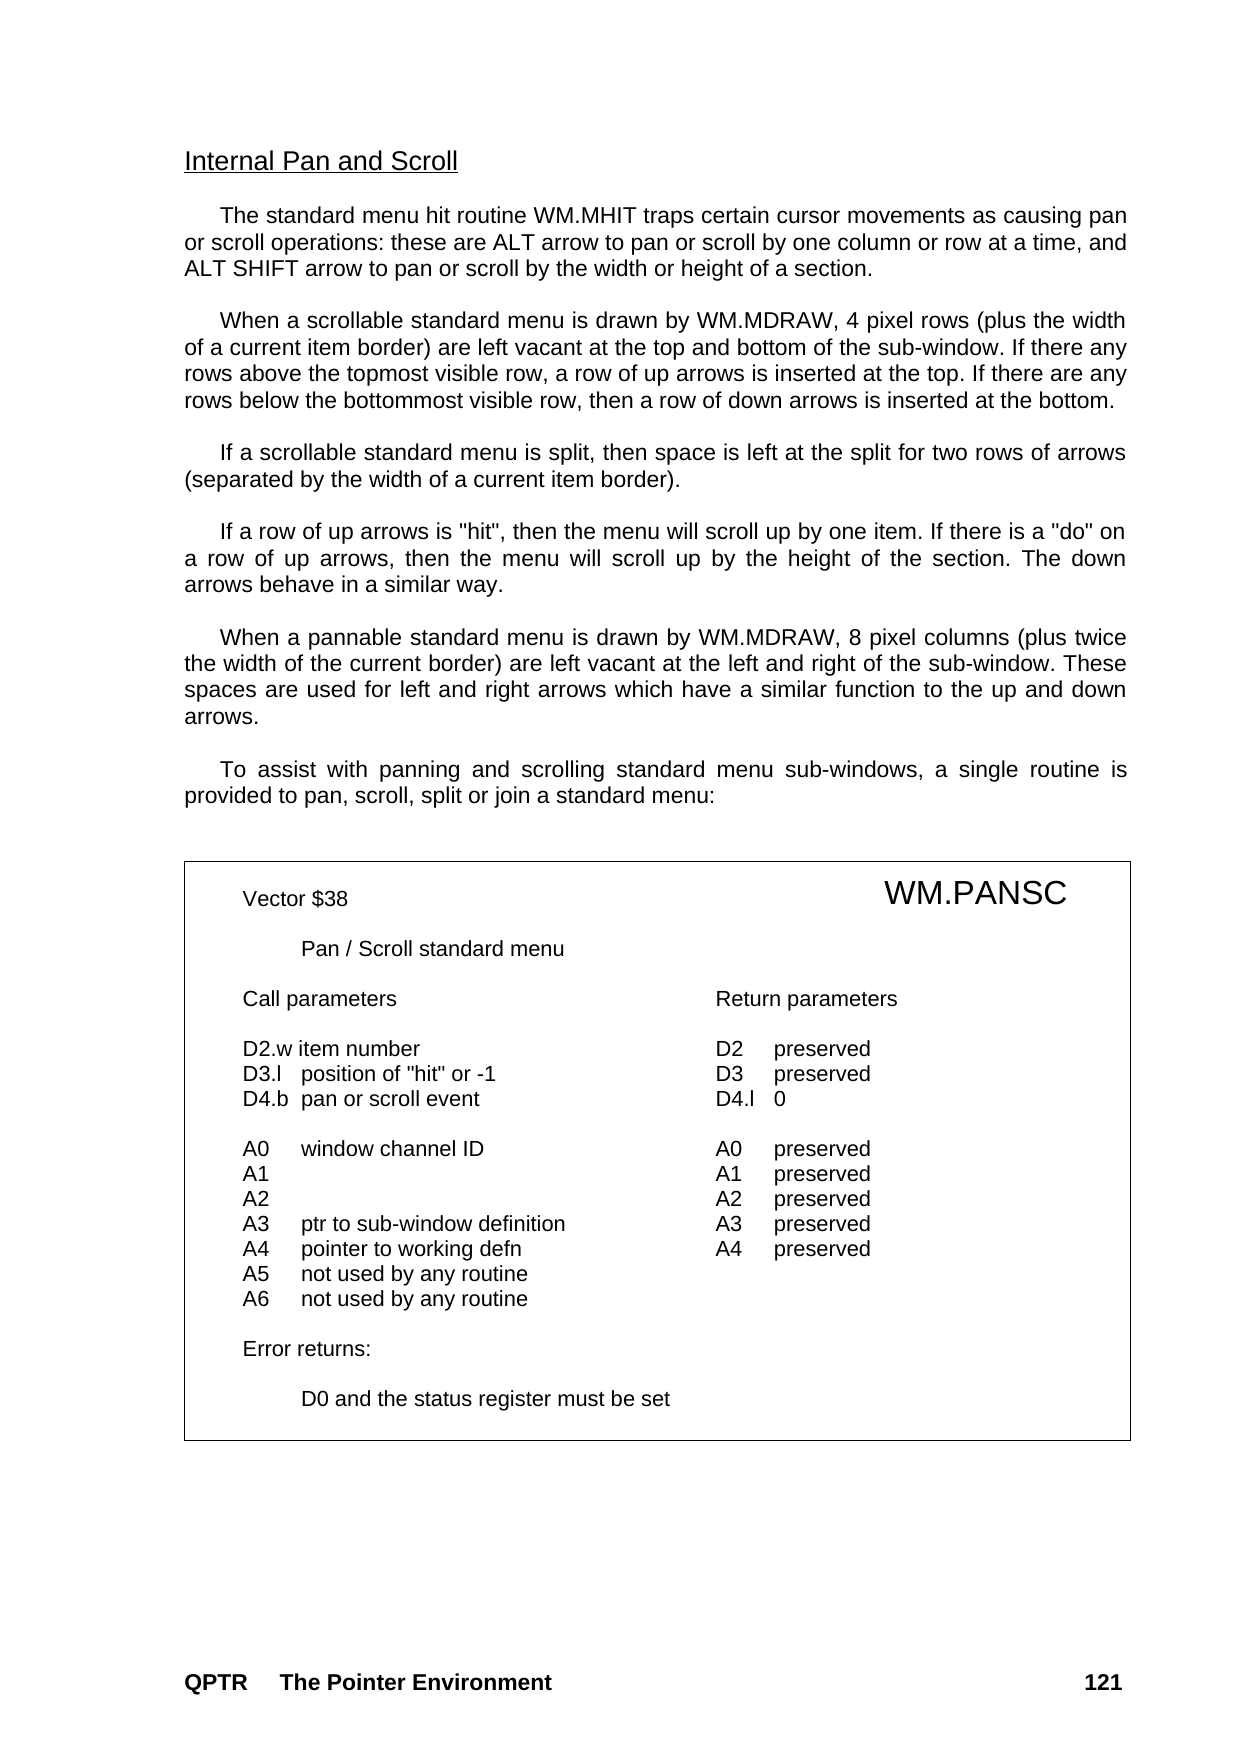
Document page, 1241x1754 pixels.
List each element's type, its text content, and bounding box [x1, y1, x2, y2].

table_cell [1095, 911, 1128, 936]
table_cell [1095, 1211, 1128, 1236]
table_cell [185, 1036, 215, 1061]
table_cell [1095, 1361, 1128, 1386]
text To assist with panning and scrolling standard menu sub-windows, a single routine is provided to pan, scroll, split or join a standard menu: [184, 756, 1128, 808]
table_cell [693, 1261, 763, 1286]
text If a scrollable standard menu is split, then space is left at the split for two rows of arrows (separated by the width of a current item border). [184, 439, 1128, 492]
table_cell [1095, 1236, 1128, 1261]
table_cell [763, 1286, 1094, 1311]
table_cell [1095, 1036, 1128, 1061]
table_cell [185, 1236, 215, 1261]
table_cell [185, 1186, 215, 1211]
table_cell [185, 1161, 215, 1186]
table_cell preserved [763, 1061, 1094, 1086]
table_header [1095, 862, 1128, 886]
table_cell [693, 1361, 763, 1386]
table_cell [1095, 961, 1128, 986]
table_cell preserved [763, 1236, 1094, 1261]
table_cell D4.l [693, 1086, 763, 1111]
table_cell [185, 1211, 215, 1236]
table_cell D4.b [215, 1086, 294, 1111]
table_cell [295, 1011, 692, 1036]
table_cell [763, 911, 1094, 936]
table_cell [215, 1411, 294, 1440]
text If a row of up arrows is "hit", then the menu will scroll up by one item. If there is a "do" on a row of up arrows, then the menu will scroll up by the height of the section. The down arrows behave in a similar way. [184, 518, 1128, 597]
table_cell [763, 1361, 1094, 1386]
table_cell pan or scroll event [295, 1086, 692, 1111]
table_cell [1095, 1161, 1128, 1186]
table_cell [215, 1111, 294, 1136]
text The standard menu hit routine WM.MHIT traps certain cursor movements as causing pan or scroll operations: these are ALT arrow to pan or scroll by one column or row at a time, and ALT SHIFT arrow to pan or scroll by the width or height of a section. [184, 202, 1128, 281]
table_cell [185, 1361, 215, 1386]
table_cell preserved [763, 1161, 1094, 1186]
table_cell Error returns: [215, 1336, 692, 1361]
table_cell [763, 1011, 1094, 1036]
text When a scrollable standard menu is drawn by WM.MDRAW, 4 pixel rows (plus the width of a current item border) are left vacant at the top and bottom of the sub-window. If there any rows above the topmost visible row, a row of up arrows is inserted at the top. If there are any rows below the bottommost visible row, then a row of down arrows is inserted at the bottom. [184, 307, 1128, 413]
table_cell preserved [763, 1136, 1094, 1161]
table_header [215, 862, 294, 886]
table_cell [693, 961, 763, 986]
table_cell [1095, 1311, 1128, 1336]
table_header WM.PANSC [763, 862, 1094, 911]
table_cell [215, 1311, 294, 1336]
table_cell Vector $38 [215, 886, 692, 911]
table_cell [693, 936, 763, 961]
table_cell [185, 1011, 215, 1036]
table_cell [185, 911, 215, 936]
table_cell [185, 936, 215, 961]
table_cell 0 [763, 1086, 1094, 1111]
table_cell [693, 1011, 763, 1036]
text When a pannable standard menu is drawn by WM.MDRAW, 8 pixel columns (plus twice the width of the current border) are left vacant at the left and right of the sub-window. These spaces are used for left and right arrows which have a similar function to the up and down arrows. [184, 624, 1128, 729]
table_cell [215, 961, 294, 986]
table_cell [185, 1286, 215, 1311]
table_cell [763, 1111, 1094, 1136]
table_cell [295, 1186, 692, 1211]
table_cell [1095, 1086, 1128, 1111]
table_cell [1095, 1411, 1128, 1440]
table_cell [1095, 886, 1128, 911]
table_cell [1095, 1386, 1128, 1411]
table_cell [185, 986, 215, 1011]
table_cell [693, 1286, 763, 1311]
table_cell preserved [763, 1036, 1094, 1061]
table_cell A2 [215, 1186, 294, 1211]
table_cell preserved [763, 1211, 1094, 1236]
table_cell A2 [693, 1186, 763, 1211]
table_cell [215, 936, 294, 961]
table_cell [185, 1411, 215, 1440]
table_cell [763, 961, 1094, 986]
table_cell [693, 1386, 763, 1411]
table_cell [185, 1061, 215, 1086]
table_cell [185, 1336, 215, 1361]
subtitle Internal Pan and Scroll [184, 144, 1128, 176]
table_cell [693, 1311, 763, 1336]
table_cell [763, 1336, 1094, 1361]
table_cell A5 [215, 1261, 294, 1286]
table_cell [763, 1261, 1094, 1286]
table_cell A1 [693, 1161, 763, 1186]
table_cell [295, 961, 692, 986]
table_cell [185, 961, 215, 986]
table_cell [1095, 1186, 1128, 1211]
table_cell [763, 1411, 1094, 1440]
table_cell [693, 1336, 763, 1361]
table_cell [215, 911, 294, 936]
table_cell pointer to working defn [295, 1236, 692, 1261]
table_cell [693, 886, 763, 911]
table_cell [763, 936, 1094, 961]
table_cell [215, 1361, 294, 1386]
table_cell window channel ID [295, 1136, 692, 1161]
table_cell D2.w item number [215, 1036, 692, 1061]
table_cell [295, 1361, 692, 1386]
table_header [295, 862, 692, 886]
table_header [693, 862, 763, 886]
table_cell not used by any routine [295, 1261, 692, 1286]
table_cell Call parameters [215, 986, 692, 1011]
table_cell D3 [693, 1061, 763, 1086]
table_cell ptr to sub-window definition [295, 1211, 692, 1236]
table_cell position of "hit" or -1 [295, 1061, 692, 1086]
table_cell A6 [215, 1286, 294, 1311]
table_cell [185, 1386, 215, 1411]
table_cell preserved [763, 1186, 1094, 1211]
table_cell A3 [215, 1211, 294, 1236]
table_cell [295, 1111, 692, 1136]
table_cell [185, 886, 215, 911]
table_cell [1095, 1261, 1128, 1286]
table_cell [1095, 1011, 1128, 1036]
table_cell [215, 1386, 294, 1411]
table_cell [185, 1261, 215, 1286]
table_cell [1095, 1061, 1128, 1086]
table_cell Return parameters [693, 986, 1094, 1011]
table_cell Pan / Scroll standard menu [295, 936, 692, 961]
table_cell [185, 1136, 215, 1161]
table_cell [693, 911, 763, 936]
table_cell D0 and the status register must be set [295, 1386, 692, 1411]
table_header [185, 862, 215, 886]
table_cell [693, 1411, 763, 1440]
table_cell [295, 1311, 692, 1336]
table_cell [295, 911, 692, 936]
table_cell [1095, 936, 1128, 961]
table_cell [1095, 1286, 1128, 1311]
table_cell [763, 1311, 1094, 1336]
table_cell [1095, 986, 1128, 1011]
table_cell A0 [215, 1136, 294, 1161]
table_cell D2 [693, 1036, 763, 1061]
table_cell A4 [215, 1236, 294, 1261]
table_cell [185, 1086, 215, 1111]
table_cell A0 [693, 1136, 763, 1161]
table_cell [1095, 1136, 1128, 1161]
table_cell A4 [693, 1236, 763, 1261]
table_cell [763, 1386, 1094, 1411]
table_cell [1095, 1111, 1128, 1136]
table_cell D3.l [215, 1061, 294, 1086]
table_cell [1095, 1336, 1128, 1361]
table_cell [185, 1311, 215, 1336]
table_cell [185, 1111, 215, 1136]
table_cell not used by any routine [295, 1286, 692, 1311]
table_cell [693, 1111, 763, 1136]
table_cell A3 [693, 1211, 763, 1236]
table_cell A1 [215, 1161, 294, 1186]
table_cell [295, 1161, 692, 1186]
table_cell [215, 1011, 294, 1036]
table_cell [295, 1411, 692, 1440]
